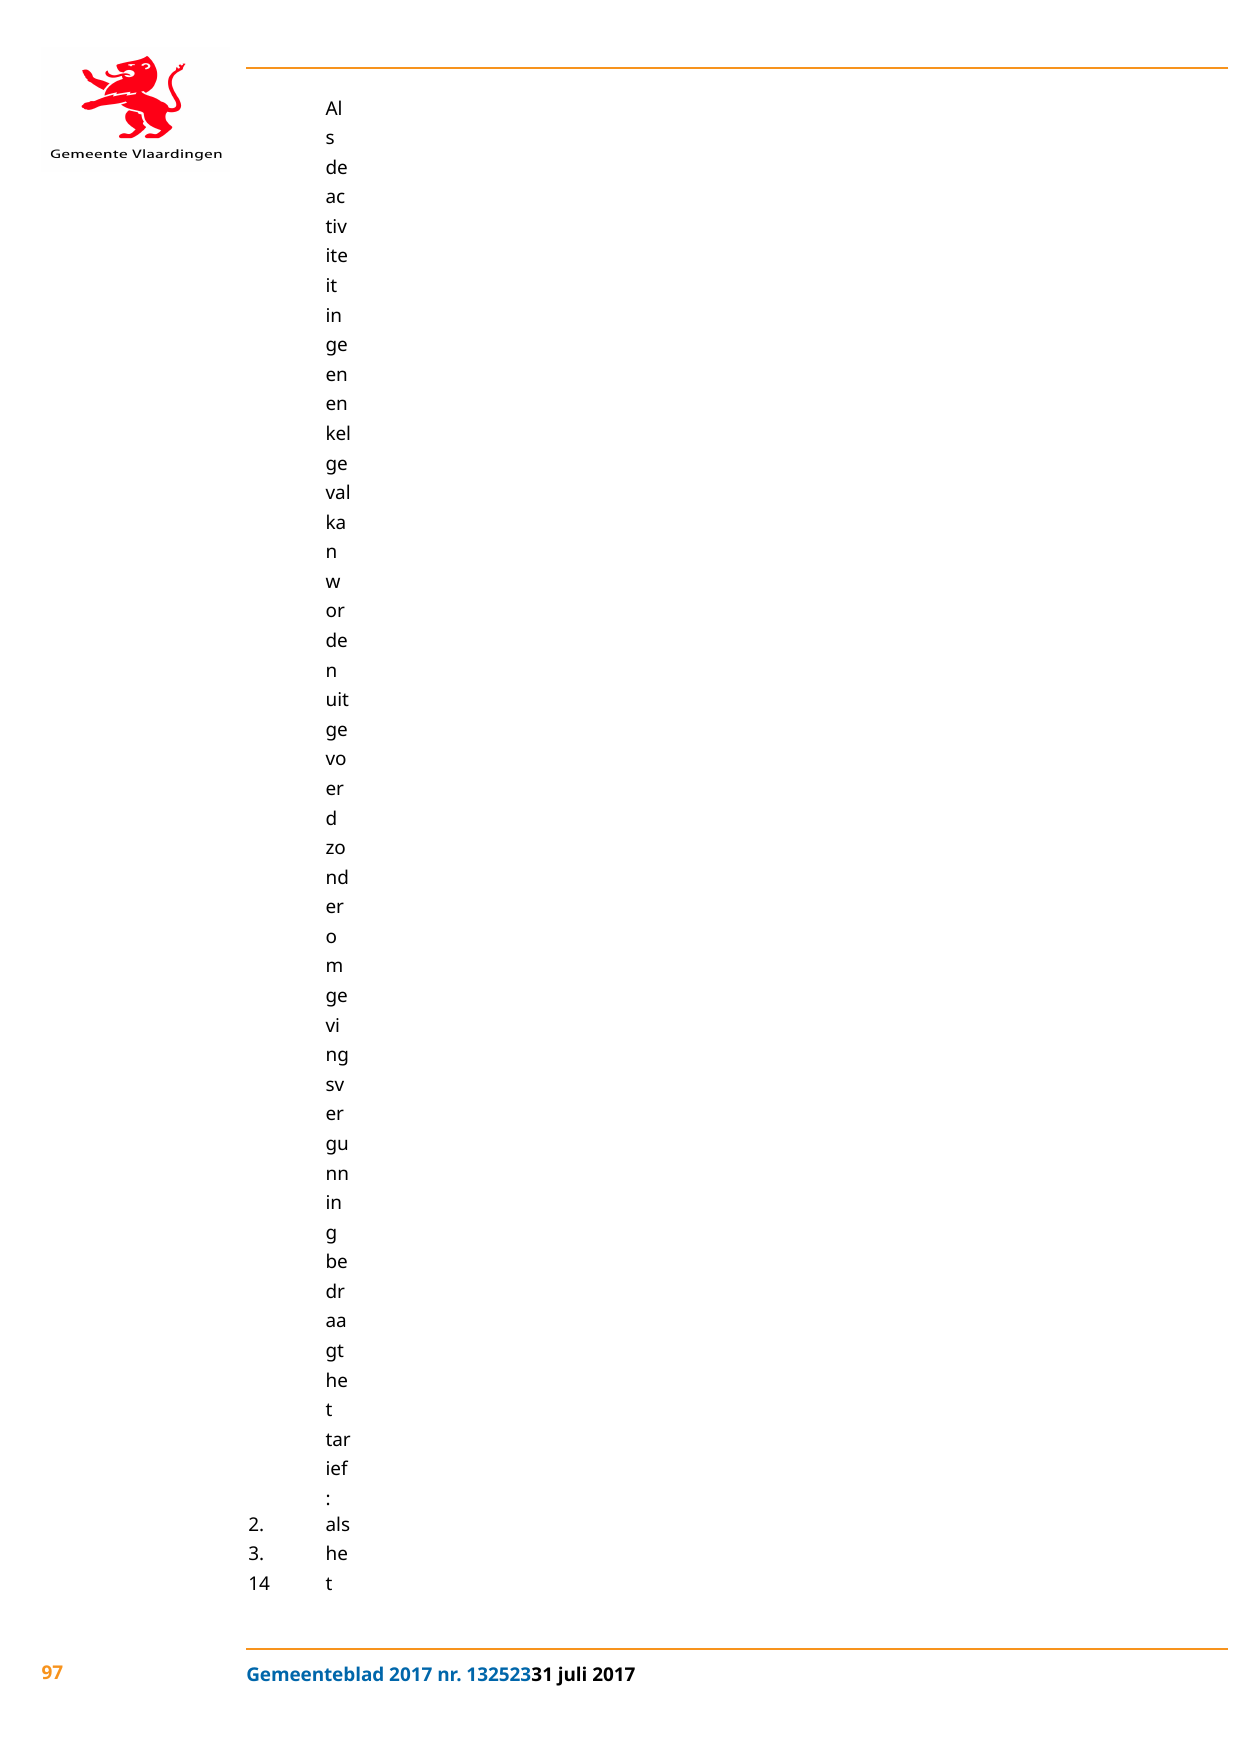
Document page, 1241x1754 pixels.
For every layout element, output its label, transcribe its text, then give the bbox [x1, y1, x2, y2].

table_cell [274, 1511, 299, 1596]
table_cell [274, 95, 299, 1511]
table_cell [377, 1511, 403, 1596]
table_cell [377, 95, 403, 1511]
table_cell [403, 1511, 429, 1596]
table_cell [300, 1511, 325, 1596]
table_cell [300, 95, 325, 1511]
table_cell [403, 95, 429, 1511]
table_cell [351, 1511, 377, 1596]
picture [41, 47, 231, 172]
table_cell als het [325, 1511, 351, 1596]
table_cell [248, 95, 274, 1511]
table_cell 2.3.14 [248, 1511, 274, 1596]
table_cell Als de activiteit in geen enkel geval kan worden uitgevoerd zonder omgevingsvergunning bedraagt het tarief: [325, 95, 351, 1511]
table_cell [351, 95, 377, 1511]
